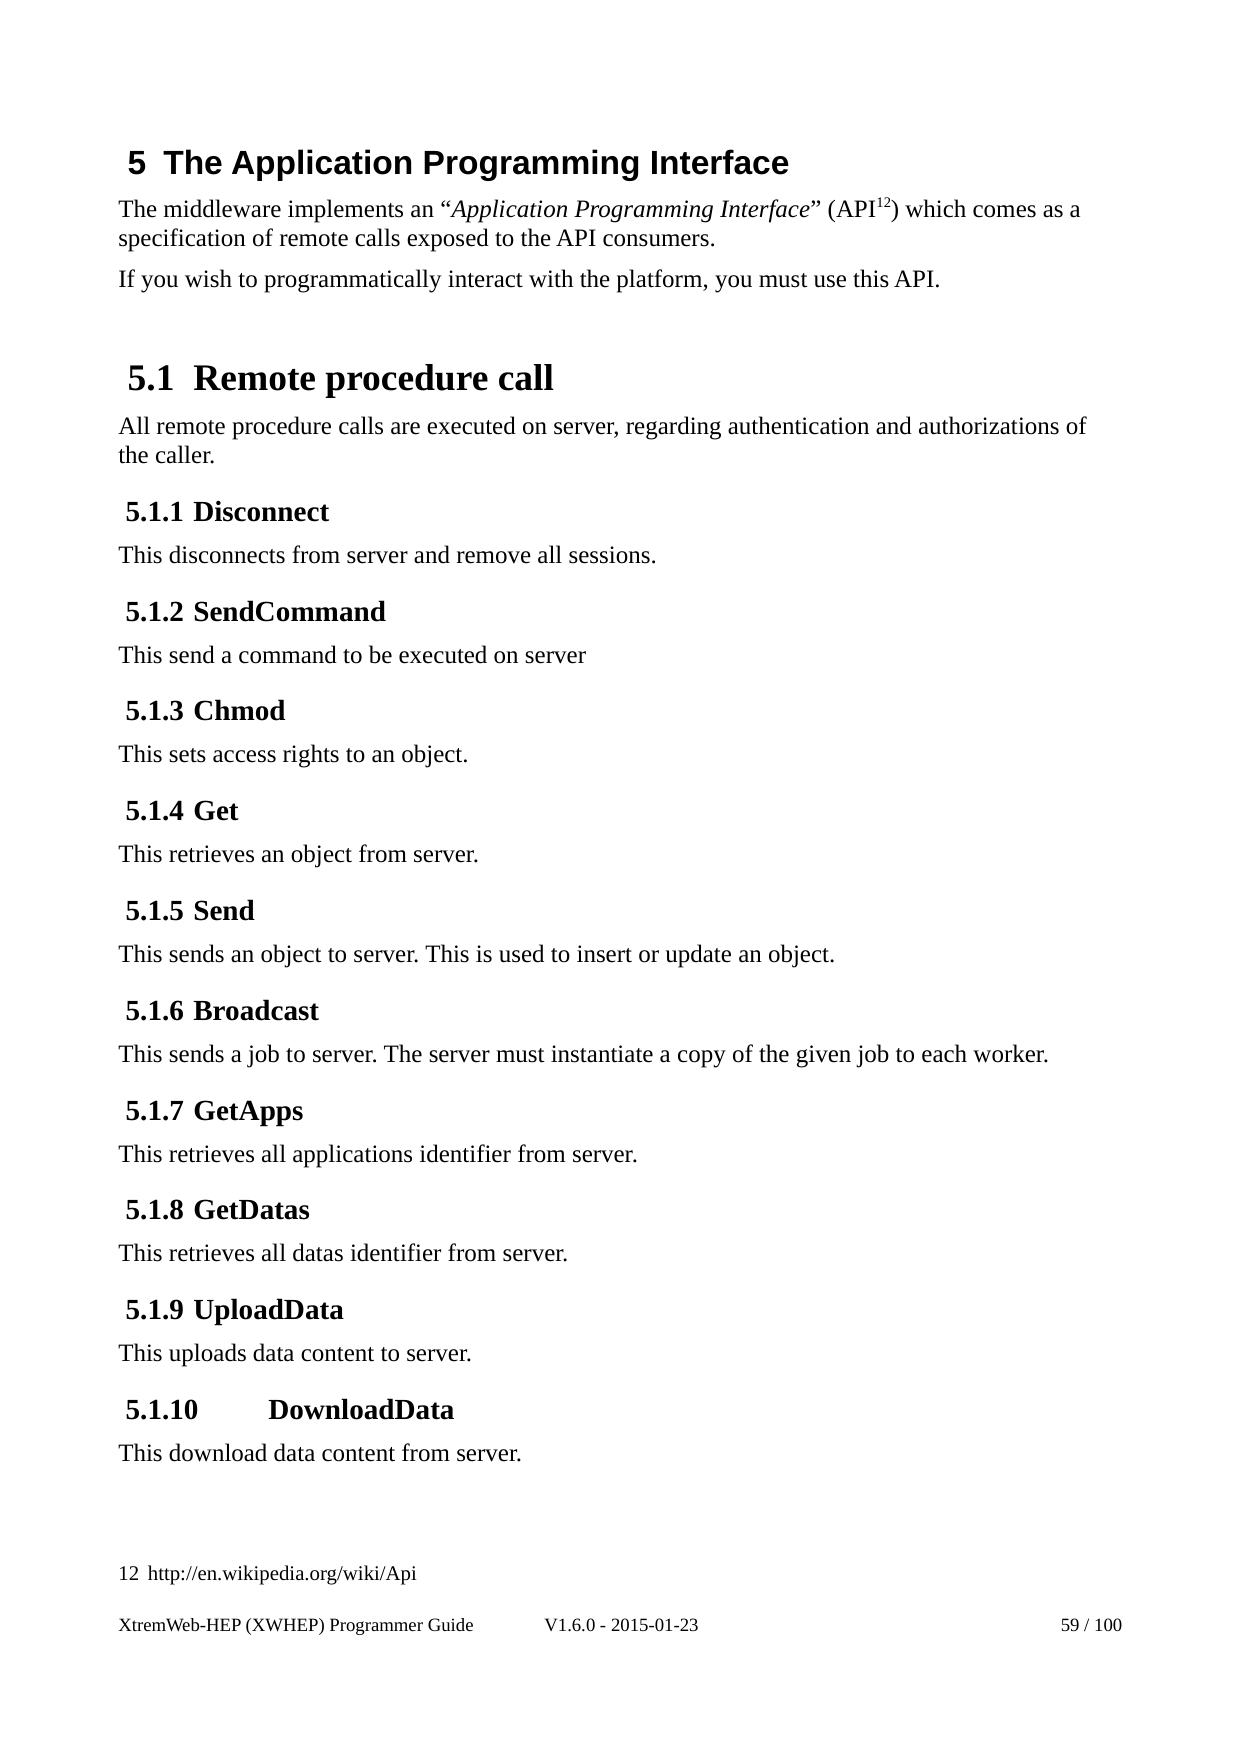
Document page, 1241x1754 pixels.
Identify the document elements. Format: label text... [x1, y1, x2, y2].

text This retrieves an object from server. [118, 839, 1122, 868]
text This sends an object to server. This is used to insert or update an object. [118, 939, 1122, 968]
text This disconnects from server and remove all sessions. [118, 540, 1122, 569]
text This sets access rights to an object. [118, 739, 1122, 768]
subtitle GetApps [118, 1093, 1122, 1126]
text This retrieves all datas identifier from server. [118, 1238, 1122, 1267]
subtitle UploadData [118, 1292, 1122, 1326]
text This uploads data content to server. [118, 1338, 1122, 1367]
subtitle Send [118, 893, 1122, 927]
text If you wish to programmatically interact with the platform, you must use this API. [118, 264, 1122, 293]
subtitle Remote procedure call [118, 356, 1122, 399]
subtitle GetDatas [118, 1192, 1122, 1226]
subtitle Get [118, 793, 1122, 827]
subtitle Chmod [118, 693, 1122, 727]
subtitle The Application Programming Interface [118, 143, 1122, 182]
text http://en.wikipedia.org/wiki/Api [118, 1561, 1122, 1585]
subtitle DownloadData [118, 1392, 1122, 1426]
text This download data content from server. [118, 1438, 1122, 1467]
text This sends a job to server. The server must instantiate a copy of the given job to each worker. [118, 1039, 1122, 1068]
text All remote procedure calls are executed on server, regarding authentication and authorizations of the caller. [118, 411, 1122, 469]
text This send a command to be executed on server [118, 640, 1122, 668]
subtitle Broadcast [118, 993, 1122, 1026]
subtitle SendCommand [118, 594, 1122, 627]
text This retrieves all applications identifier from server. [118, 1139, 1122, 1167]
text The middleware implements an “Application Programming Interface” (API) which comes as a specification of remote calls exposed to the API consumers. [118, 194, 1122, 252]
subtitle Disconnect [118, 494, 1122, 527]
